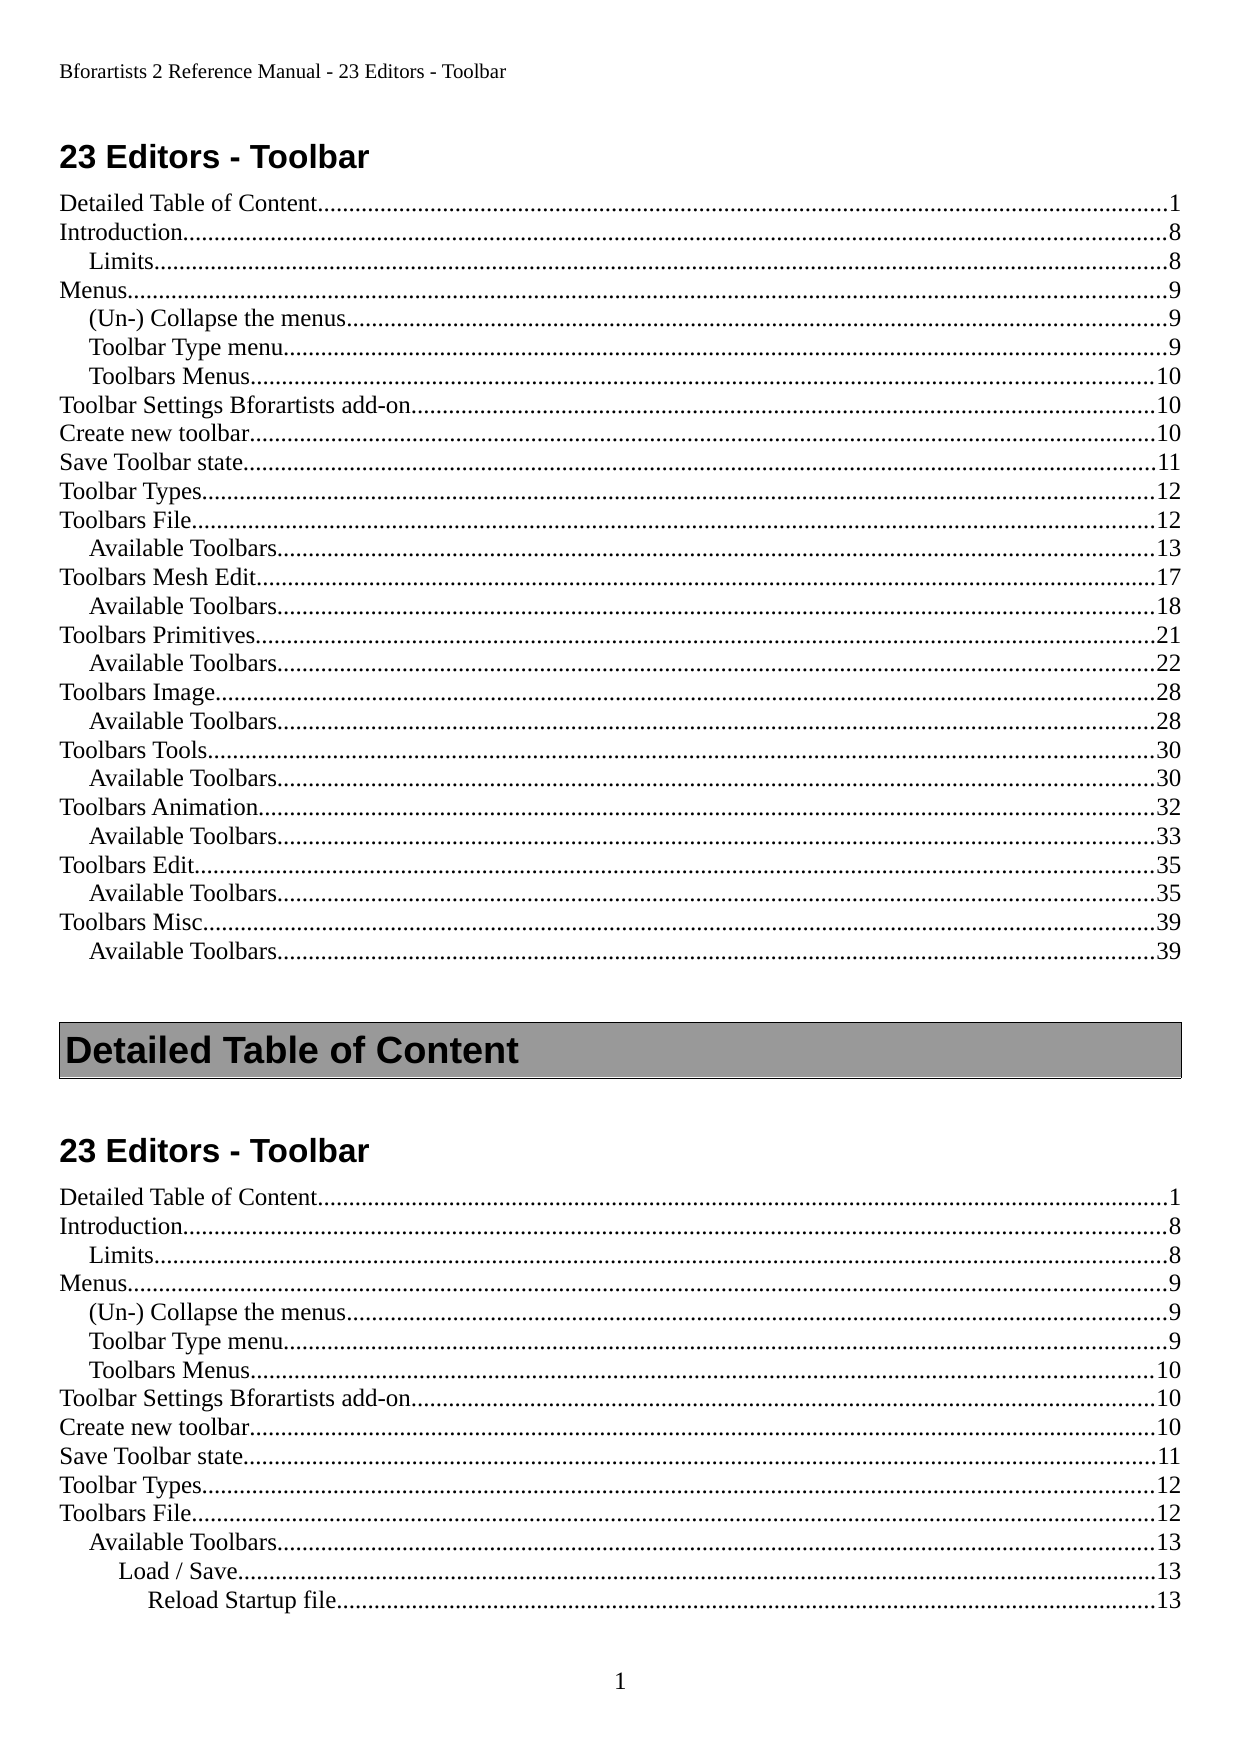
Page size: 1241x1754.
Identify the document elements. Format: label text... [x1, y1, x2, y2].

text Available Toolbars 13 [88, 1527, 1181, 1556]
text Introduction 8 [59, 217, 1181, 246]
text Introduction 8 [59, 1211, 1181, 1240]
text Toolbars File 12 [59, 505, 1181, 533]
text (Un-) Collapse the menus 9 [88, 1297, 1181, 1326]
text Limits 8 [88, 246, 1181, 275]
text Toolbars Mesh Edit 17 [59, 562, 1181, 591]
text Toolbar Settings Bforartists add-on 10 [59, 390, 1181, 418]
text Detailed Table of Content 1 [59, 1182, 1181, 1211]
text Reload Startup file 13 [147, 1585, 1181, 1613]
text Save Toolbar state 11 [59, 1441, 1181, 1470]
text Available Toolbars 35 [88, 878, 1181, 907]
text Toolbars Image 28 [59, 677, 1181, 706]
text Toolbars Primitives 21 [59, 620, 1181, 648]
text Available Toolbars 33 [88, 821, 1181, 850]
text Load / Save 13 [118, 1556, 1181, 1585]
text Toolbar Settings Bforartists add-on 10 [59, 1383, 1181, 1412]
text Available Toolbars 28 [88, 706, 1181, 735]
text Available Toolbars 39 [88, 936, 1181, 965]
text Create new toolbar 10 [59, 418, 1181, 447]
text Available Toolbars 13 [88, 533, 1181, 562]
text Toolbars Animation 32 [59, 792, 1181, 821]
table_header Detailed Table of Content [60, 1023, 1181, 1077]
text Create new toolbar 10 [59, 1412, 1181, 1441]
text Toolbars Misc 39 [59, 907, 1181, 936]
text Toolbars Tools 30 [59, 735, 1181, 763]
text Toolbars Menus 10 [88, 1355, 1181, 1383]
text Toolbars File 12 [59, 1498, 1181, 1527]
text Menus 9 [59, 275, 1181, 303]
subtitle 23 Editors - Toolbar [59, 138, 1181, 176]
text Available Toolbars 22 [88, 648, 1181, 677]
text Toolbar Type menu 9 [88, 332, 1181, 361]
text (Un-) Collapse the menus 9 [88, 303, 1181, 332]
text Menus 9 [59, 1268, 1181, 1297]
text Available Toolbars 18 [88, 591, 1181, 620]
text Available Toolbars 30 [88, 763, 1181, 792]
text Toolbars Edit 35 [59, 850, 1181, 878]
subtitle 23 Editors - Toolbar [59, 1131, 1181, 1170]
text Limits 8 [88, 1240, 1181, 1268]
text Toolbar Types 12 [59, 1470, 1181, 1498]
text Toolbars Menus 10 [88, 361, 1181, 390]
text Toolbar Types 12 [59, 476, 1181, 505]
text Save Toolbar state 11 [59, 447, 1181, 476]
text Toolbar Type menu 9 [88, 1326, 1181, 1355]
text Detailed Table of Content 1 [59, 188, 1181, 217]
